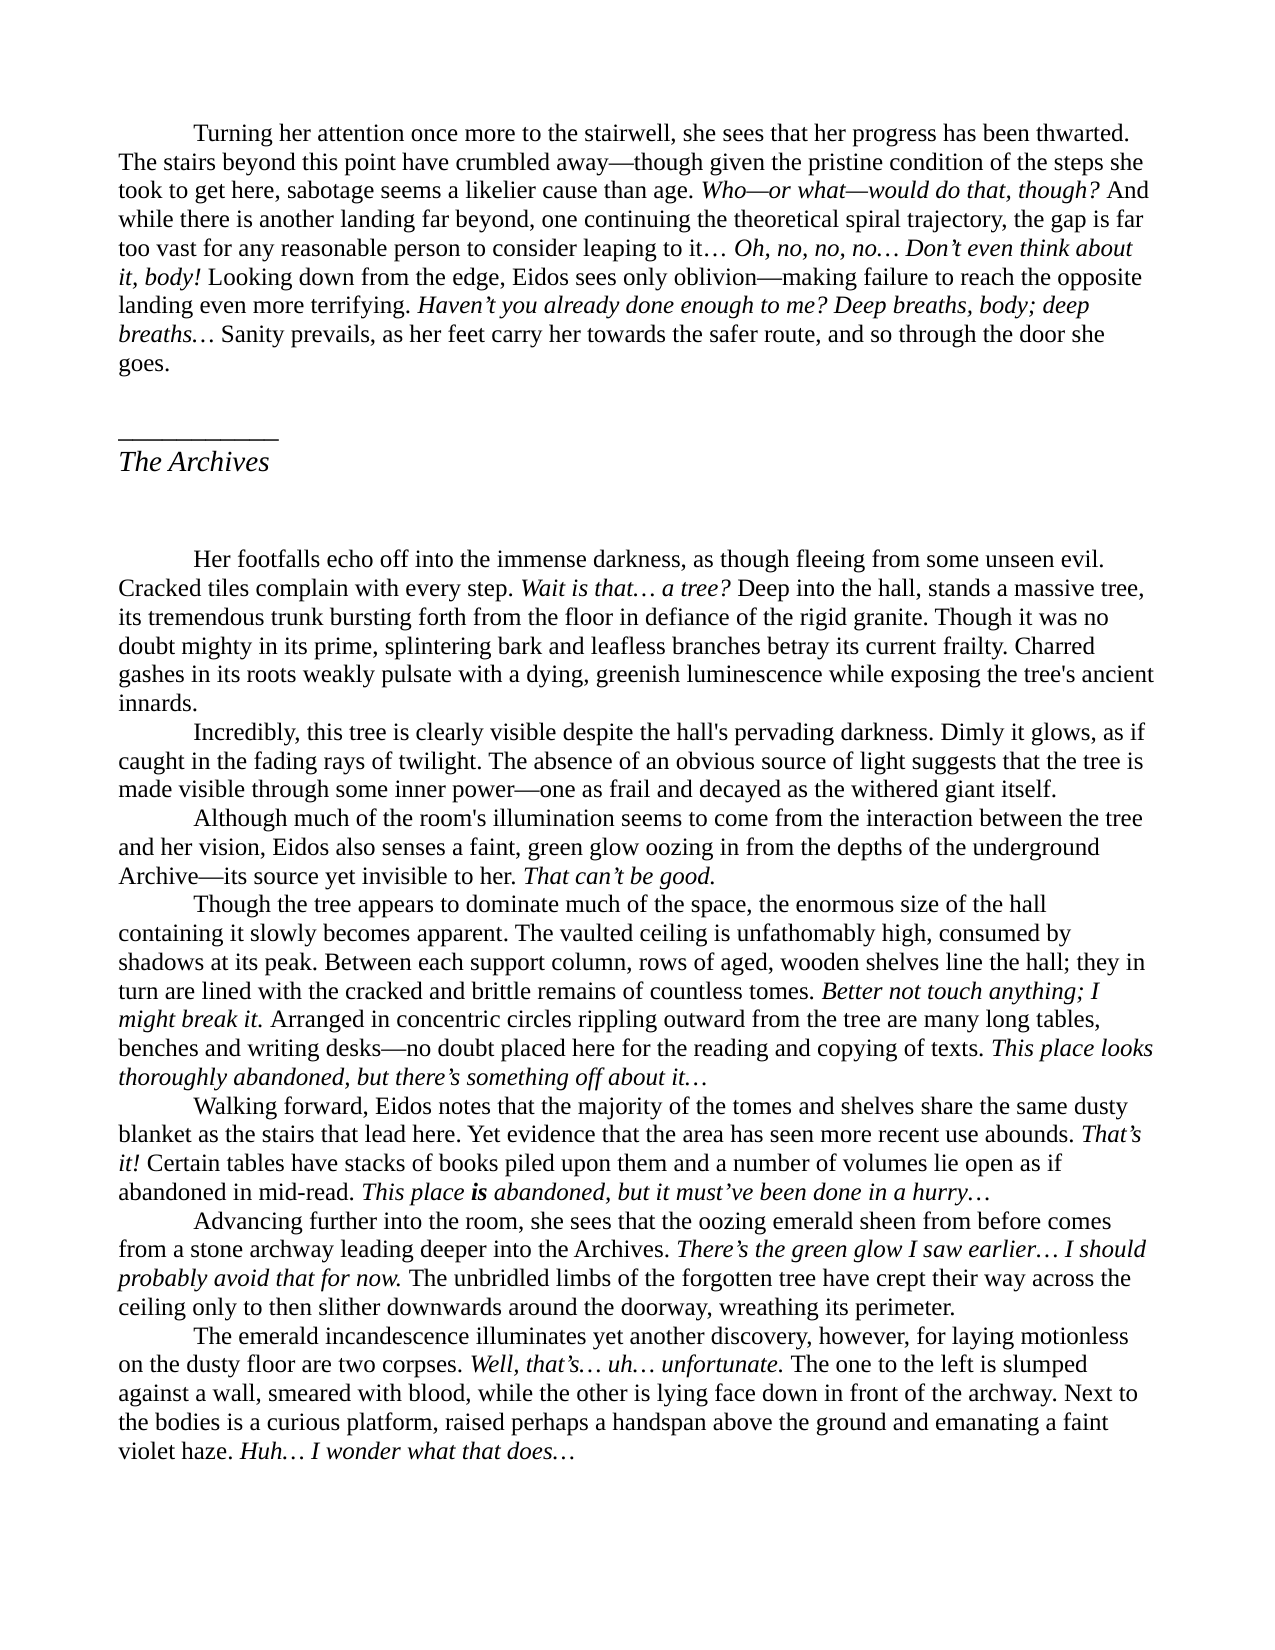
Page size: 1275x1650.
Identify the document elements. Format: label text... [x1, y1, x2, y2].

text Walking forward, Eidos notes that the majority of the tomes and shelves share the same dusty blanket as the stairs that lead here. Yet evidence that the area has seen more recent use abounds. That’s it! Certain tables have stacks of books piled upon them and a number of volumes lie open as if abandoned in mid-read. This place is abandoned, but it must’ve been done in a hurry… [118, 1091, 1157, 1206]
text Though the tree appears to dominate much of the space, the enormous size of the hall containing it slowly becomes apparent. The vaulted ceiling is unfathomably high, consumed by shadows at its peak. Between each support column, rows of aged, wooden shelves line the hall; they in turn are lined with the cracked and brittle remains of countless tomes. Better not touch anything; I might break it. Arranged in concentric circles rippling outward from the tree are many long tables, benches and writing desks—no doubt placed here for the reading and copying of texts. This place looks thoroughly abandoned, but there’s something off about it… [118, 889, 1157, 1091]
text Her footfalls echo off into the immense darkness, as though fleeing from some unseen evil. Cracked tiles complain with every step. Wait is that… a tree? Deep into the hall, stands a massive tree, its tremendous trunk bursting forth from the floor in defiance of the rigid granite. Though it was no doubt mighty in its prime, splintering bark and leafless branches betray its current frailty. Charred gashes in its roots weakly pulsate with a dying, greenish luminescence while exposing the tree's ancient innards. Incredibly, this tree is clearly visible despite the hall's pervading darkness. Dimly it glows, as if caught in the fading rays of twilight. The absence of an obvious source of light suggests that the tree is made visible through some inner power—one as frail and decayed as the withered giant itself. Although much of the room's illumination seems to come from the interaction between the tree and her vision, Eidos also senses a faint, green glow oozing in from the depths of the underground Archive—its source yet invisible to her. That can’t be good. [118, 544, 1157, 889]
text ___________ [118, 410, 1157, 444]
text The emerald incandescence illuminates yet another discovery, however, for laying motionless on the dusty floor are two corpses. Well, that’s… uh… unfortunate. The one to the left is slumped against a wall, smeared with blood, while the other is lying face down in front of the archway. Next to the bodies is a curious platform, raised perhaps a handspan above the ground and emanating a faint violet haze. Huh… I wonder what that does… [118, 1321, 1157, 1464]
text Turning her attention once more to the stairwell, she sees that her progress has been thwarted. The stairs beyond this point have crumbled away—though given the pristine condition of the steps she took to get here, sabotage seems a likelier cause than age. Who—or what—would do that, though? And while there is another landing far beyond, one continuing the theoretical spiral trajectory, the gap is far too vast for any reasonable person to consider leaping to it… Oh, no, no, no… Don’t even think about it, body! Looking down from the edge, Eidos sees only oblivion—making failure to reach the opposite landing even more terrifying. Haven’t you already done enough to me? Deep breaths, body; deep breaths… Sanity prevails, as her feet carry her towards the safer route, and so through the door she goes. [118, 118, 1157, 377]
text The Archives [118, 444, 1157, 477]
text Advancing further into the room, she sees that the oozing emerald sheen from before comes from a stone archway leading deeper into the Archives. There’s the green glow I saw earlier… I should probably avoid that for now. The unbridled limbs of the forgotten tree have crept their way across the ceiling only to then slither downwards around the doorway, wreathing its perimeter. [118, 1206, 1157, 1321]
